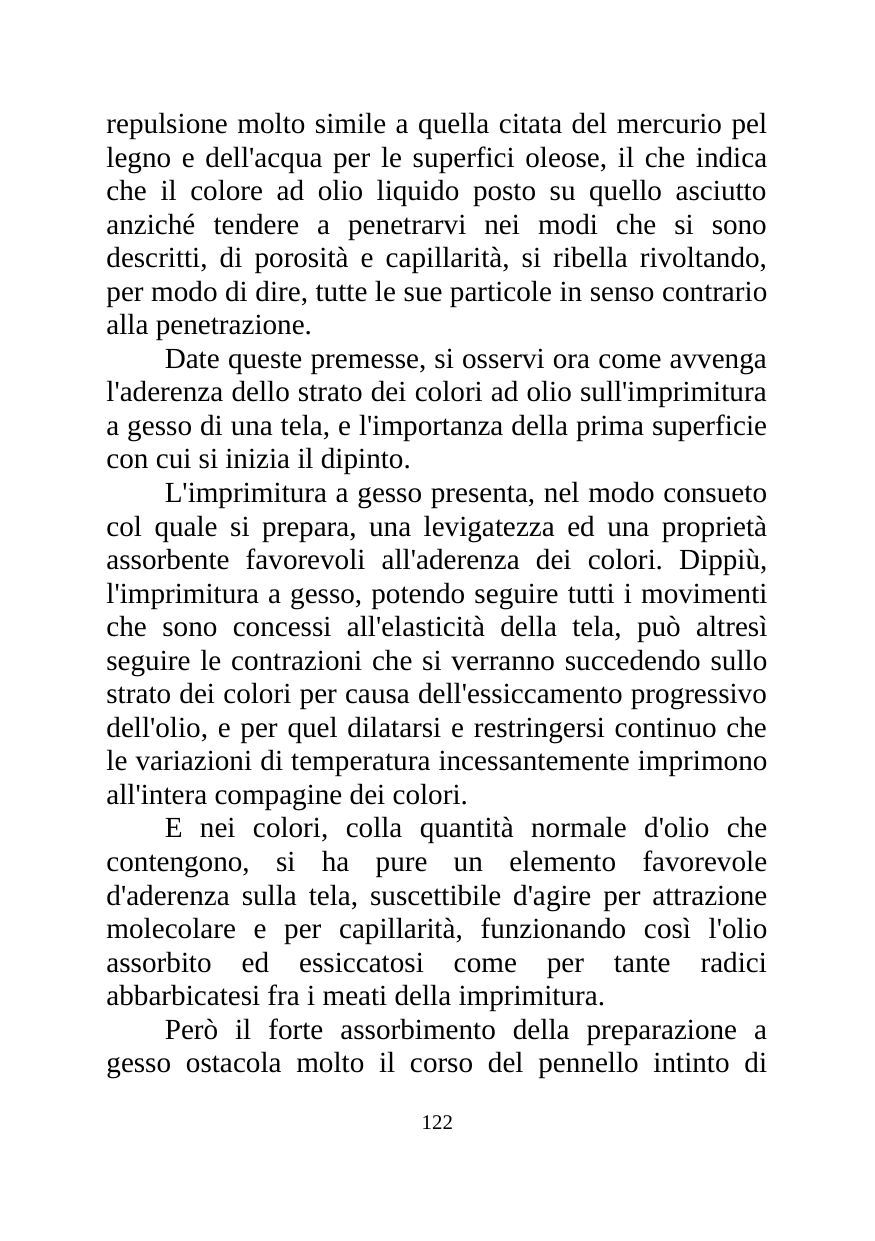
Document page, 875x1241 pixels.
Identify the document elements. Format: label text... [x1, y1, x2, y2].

text E nei colori, colla quantità normale d'olio che contengono, si ha pure un elemento favorevole d'aderenza sulla tela, suscettibile d'agire per attrazione molecolare e per capillarità, funzionando così l'olio assorbito ed essiccatosi come per tante radici abbarbicatesi fra i meati della imprimitura. [106, 811, 768, 1012]
text Date queste premesse, si osservi ora come avvenga l'aderenza dello strato dei colori ad olio sull'imprimitura a gesso di una tela, e l'importanza della prima superficie con cui si inizia il dipinto. [106, 341, 768, 475]
text repulsione molto simile a quella citata del mercurio pel legno e dell'acqua per le superfici oleose, il che indica che il colore ad olio liquido posto su quello asciutto anziché tendere a penetrarvi nei modi che si sono descritti, di porosità e capillarità, si ribella rivoltando, per modo di dire, tutte le sue particole in senso contrario alla penetrazione. [106, 106, 768, 341]
text L'imprimitura a gesso presenta, nel modo consueto col quale si prepara, una levigatezza ed una proprietà assorbente favorevoli all'aderenza dei colori. Dippiù, l'imprimitura a gesso, potendo seguire tutti i movimenti che sono concessi all'elasticità della tela, può altresì seguire le contrazioni che si verranno succedendo sullo strato dei colori per causa dell'essiccamento progressivo dell'olio, e per quel dilatarsi e restringersi continuo che le variazioni di temperatura incessantemente imprimono all'intera compagine dei colori. [106, 475, 768, 811]
text Però il forte assorbimento della preparazione a gesso ostacola molto il corso del pennello intinto di [106, 1012, 768, 1079]
